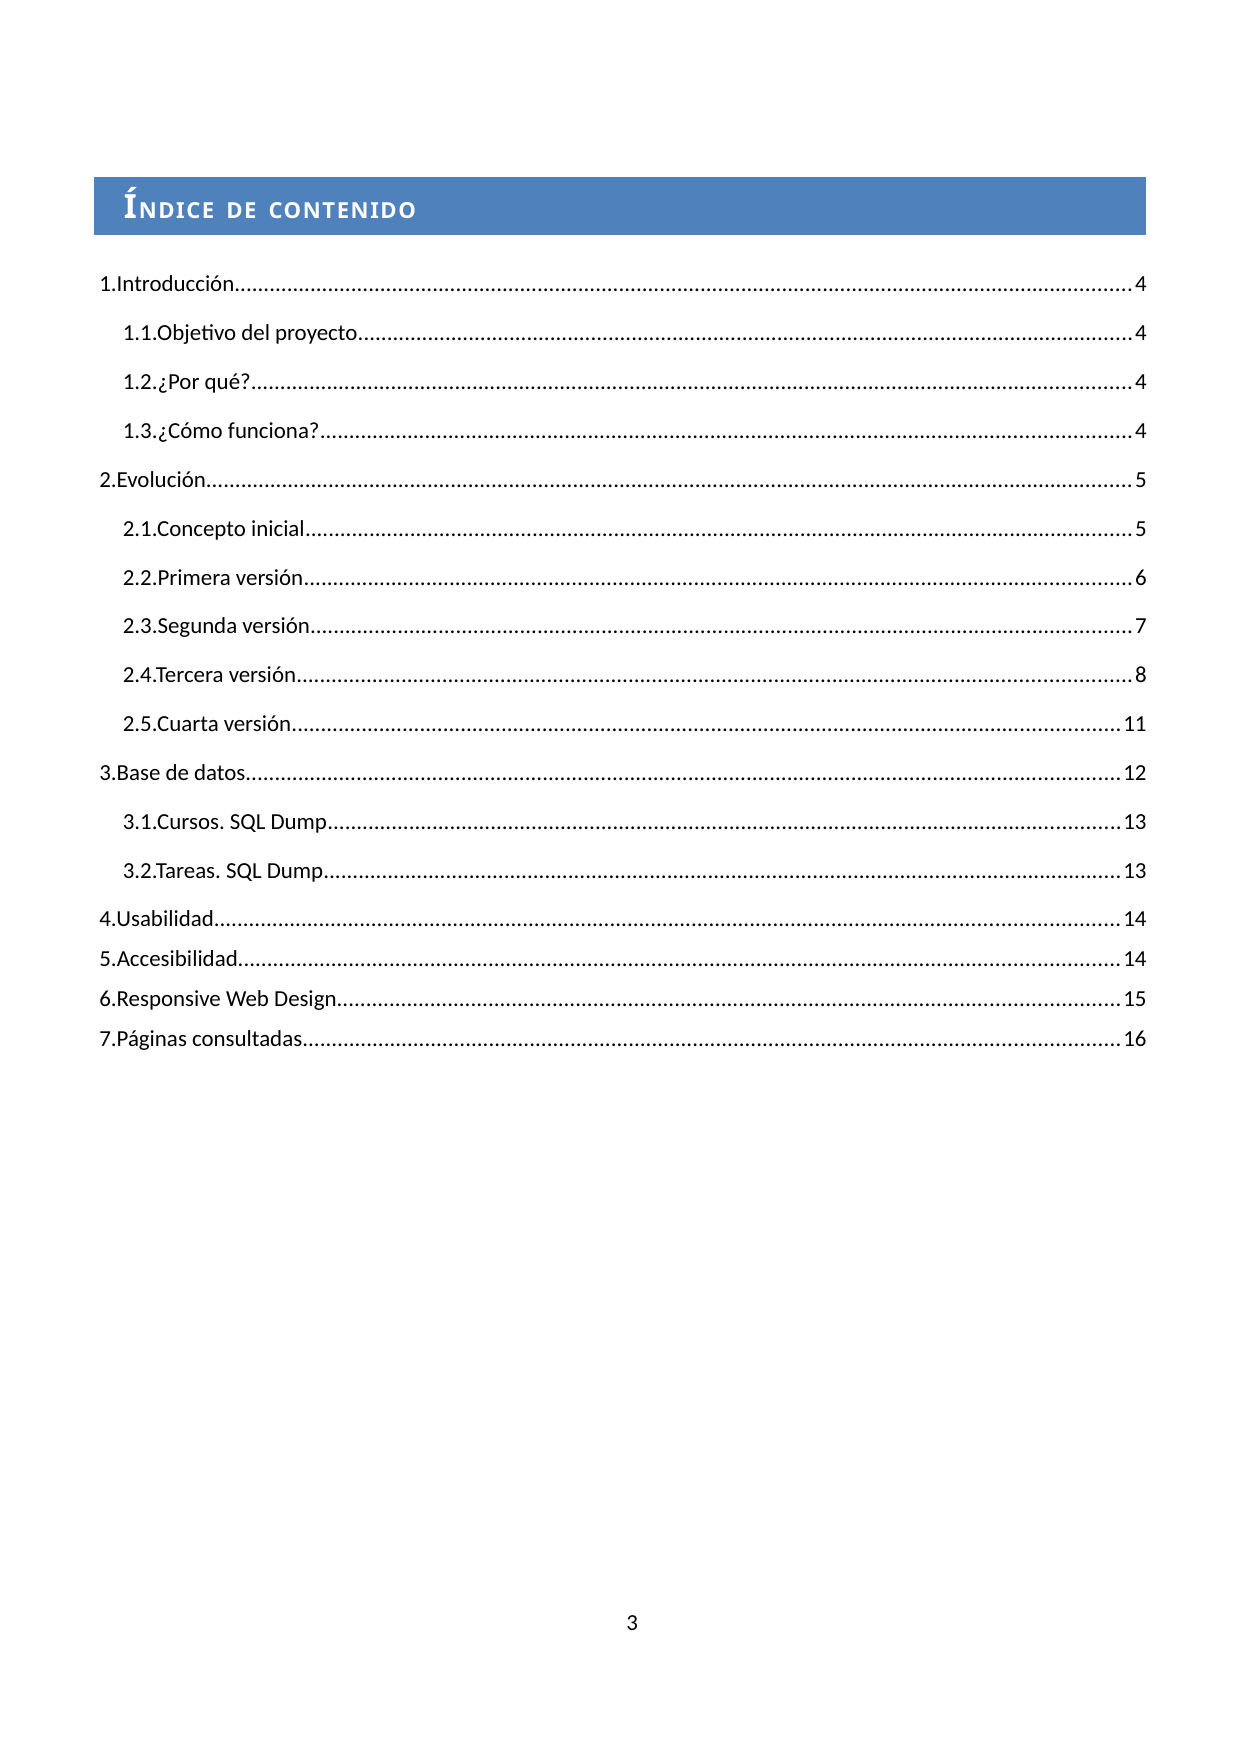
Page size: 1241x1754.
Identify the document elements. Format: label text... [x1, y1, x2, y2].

text 3.Base de datos 12 [94, 758, 1146, 786]
subtitle 1.2.¿Por qué? 4 [94, 367, 1146, 395]
subtitle 1.3.¿Cómo funciona? 4 [94, 416, 1146, 444]
text 4.Usabilidad 14 [94, 904, 1146, 933]
subtitle 2.2.Primera versión 6 [94, 563, 1146, 591]
subtitle 2.1.Concepto inicial 5 [94, 514, 1146, 542]
text 2.Evolución 5 [94, 465, 1146, 493]
subtitle 1.1.Objetivo del proyecto 4 [94, 318, 1146, 346]
subtitle 2.3.Segunda versión 7 [94, 611, 1146, 639]
subtitle 2.4.Tercera versión 8 [94, 660, 1146, 688]
subtitle 3.2.Tareas. SQL Dump 13 [94, 856, 1146, 884]
subtitle 3.1.Cursos. SQL Dump 13 [94, 807, 1146, 835]
subtitle 2.5.Cuarta versión 11 [94, 709, 1146, 737]
text 1.Introducción 4 [94, 269, 1146, 297]
subtitle Índice de contenido [100, 183, 1140, 229]
text 6.Responsive Web Design 15 [94, 984, 1146, 1012]
text 7.Páginas consultadas 16 [94, 1024, 1146, 1052]
text 5.Accesibilidad 14 [94, 944, 1146, 972]
